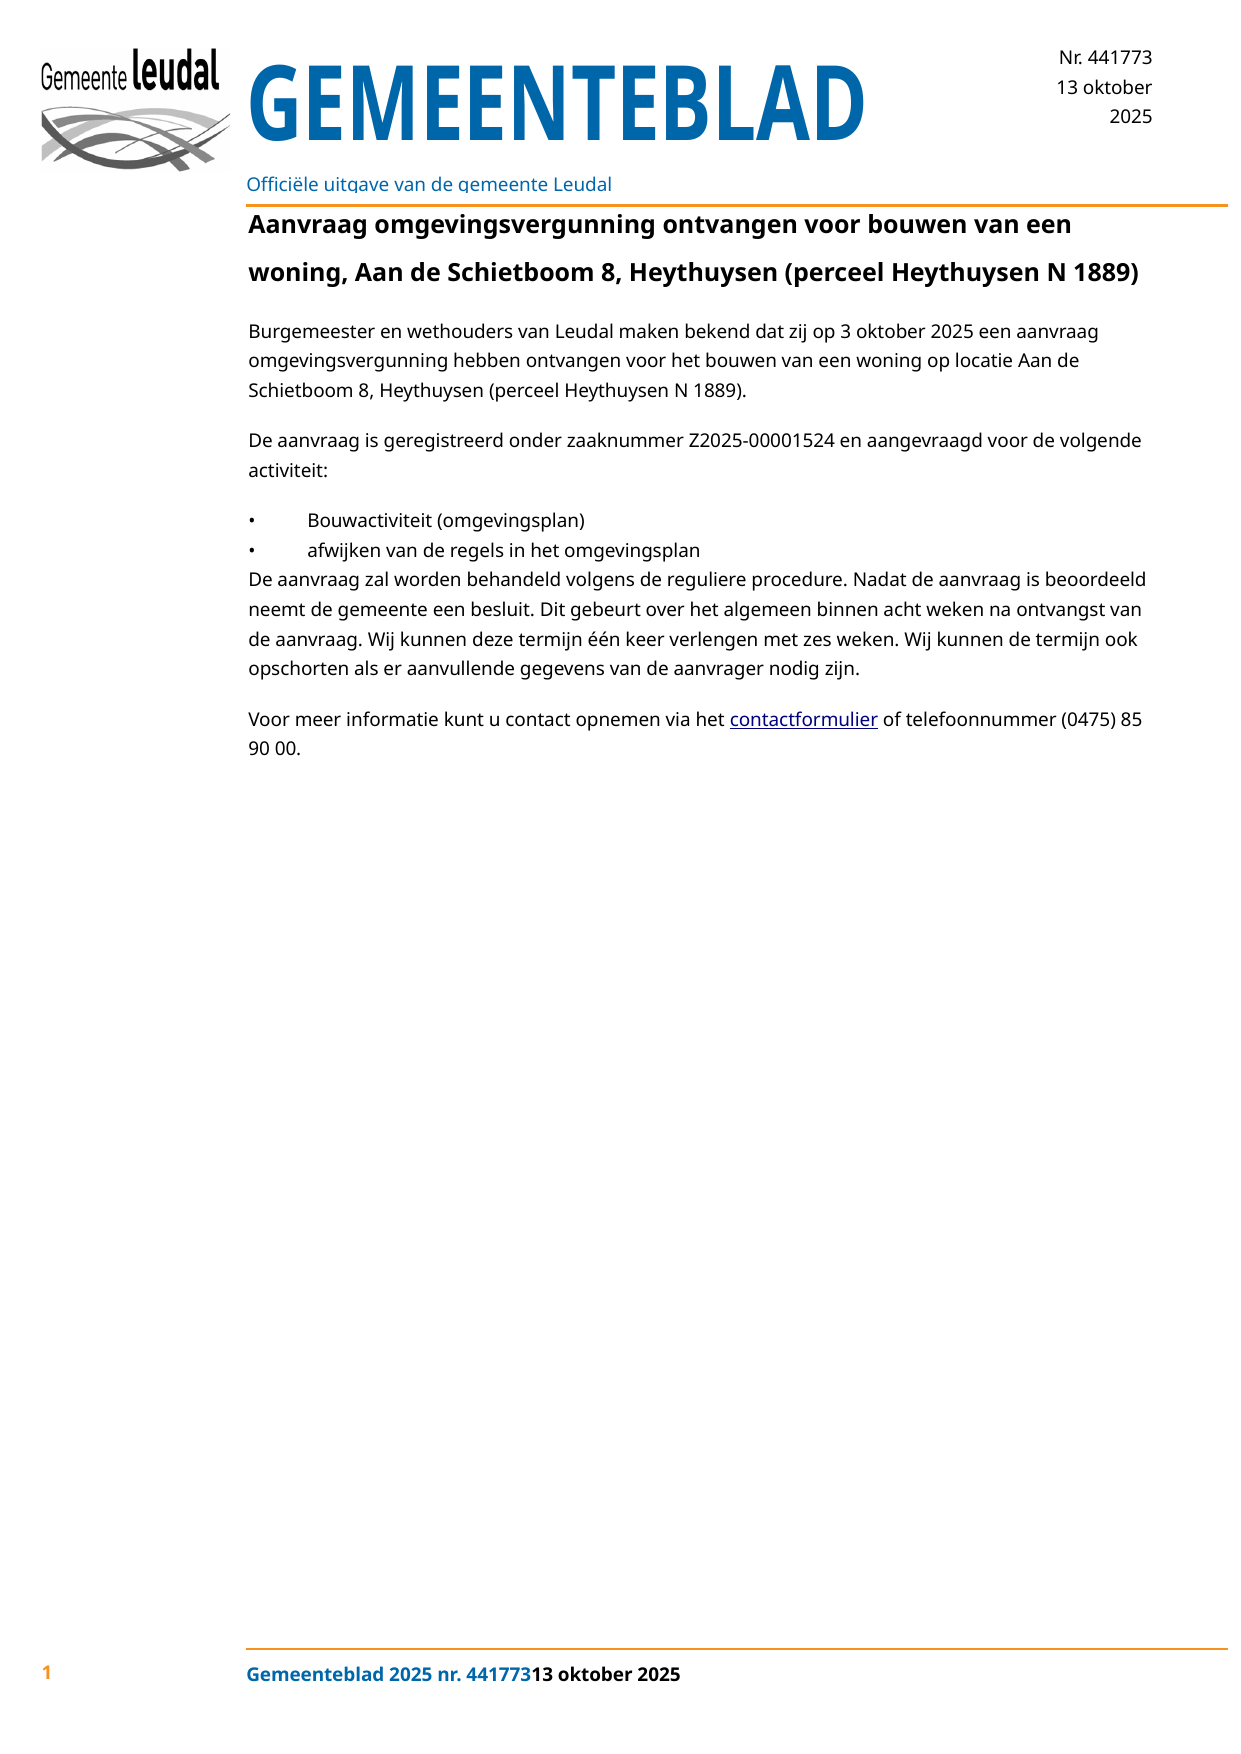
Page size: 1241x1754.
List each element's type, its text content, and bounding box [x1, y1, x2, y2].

text De aanvraag zal worden behandeld volgens de reguliere procedure. Nadat de aanvraag is beoordeeld neemt de gemeente een besluit. Dit gebeurt over het algemeen binnen acht weken na ontvangst van de aanvraag. Wij kunnen deze termijn één keer verlengen met zes weken. Wij kunnen de termijn ook opschorten als er aanvullende gegevens van de aanvrager nodig zijn. [248, 567, 1152, 681]
list Bouwactiviteit (omgevingsplan) [248, 507, 1152, 533]
text Voor meer informatie kunt u contact opnemen via het contactformulier of telefoonnummer (0475) 85 90 00. [248, 706, 1152, 761]
text Aanvraag omgevingsvergunning ontvangen voor bouwen van een woning, Aan de Schietboom 8, Heythuysen (perceel Heythuysen N 1889) [248, 207, 1152, 288]
text Burgemeester en wethouders van Leudal maken bekend dat zij op 3 oktober 2025 een aanvraag omgevingsvergunning hebben ontvangen voor het bouwen van een woning op locatie Aan de Schietboom 8, Heythuysen (perceel Heythuysen N 1889). [248, 318, 1152, 403]
list afwijken van de regels in het omgevingsplan [248, 537, 1152, 563]
text De aanvraag is geregistreerd onder zaaknummer Z2025-00001524 en aangevraagd voor de volgende activiteit: [248, 427, 1152, 483]
picture [41, 47, 231, 172]
